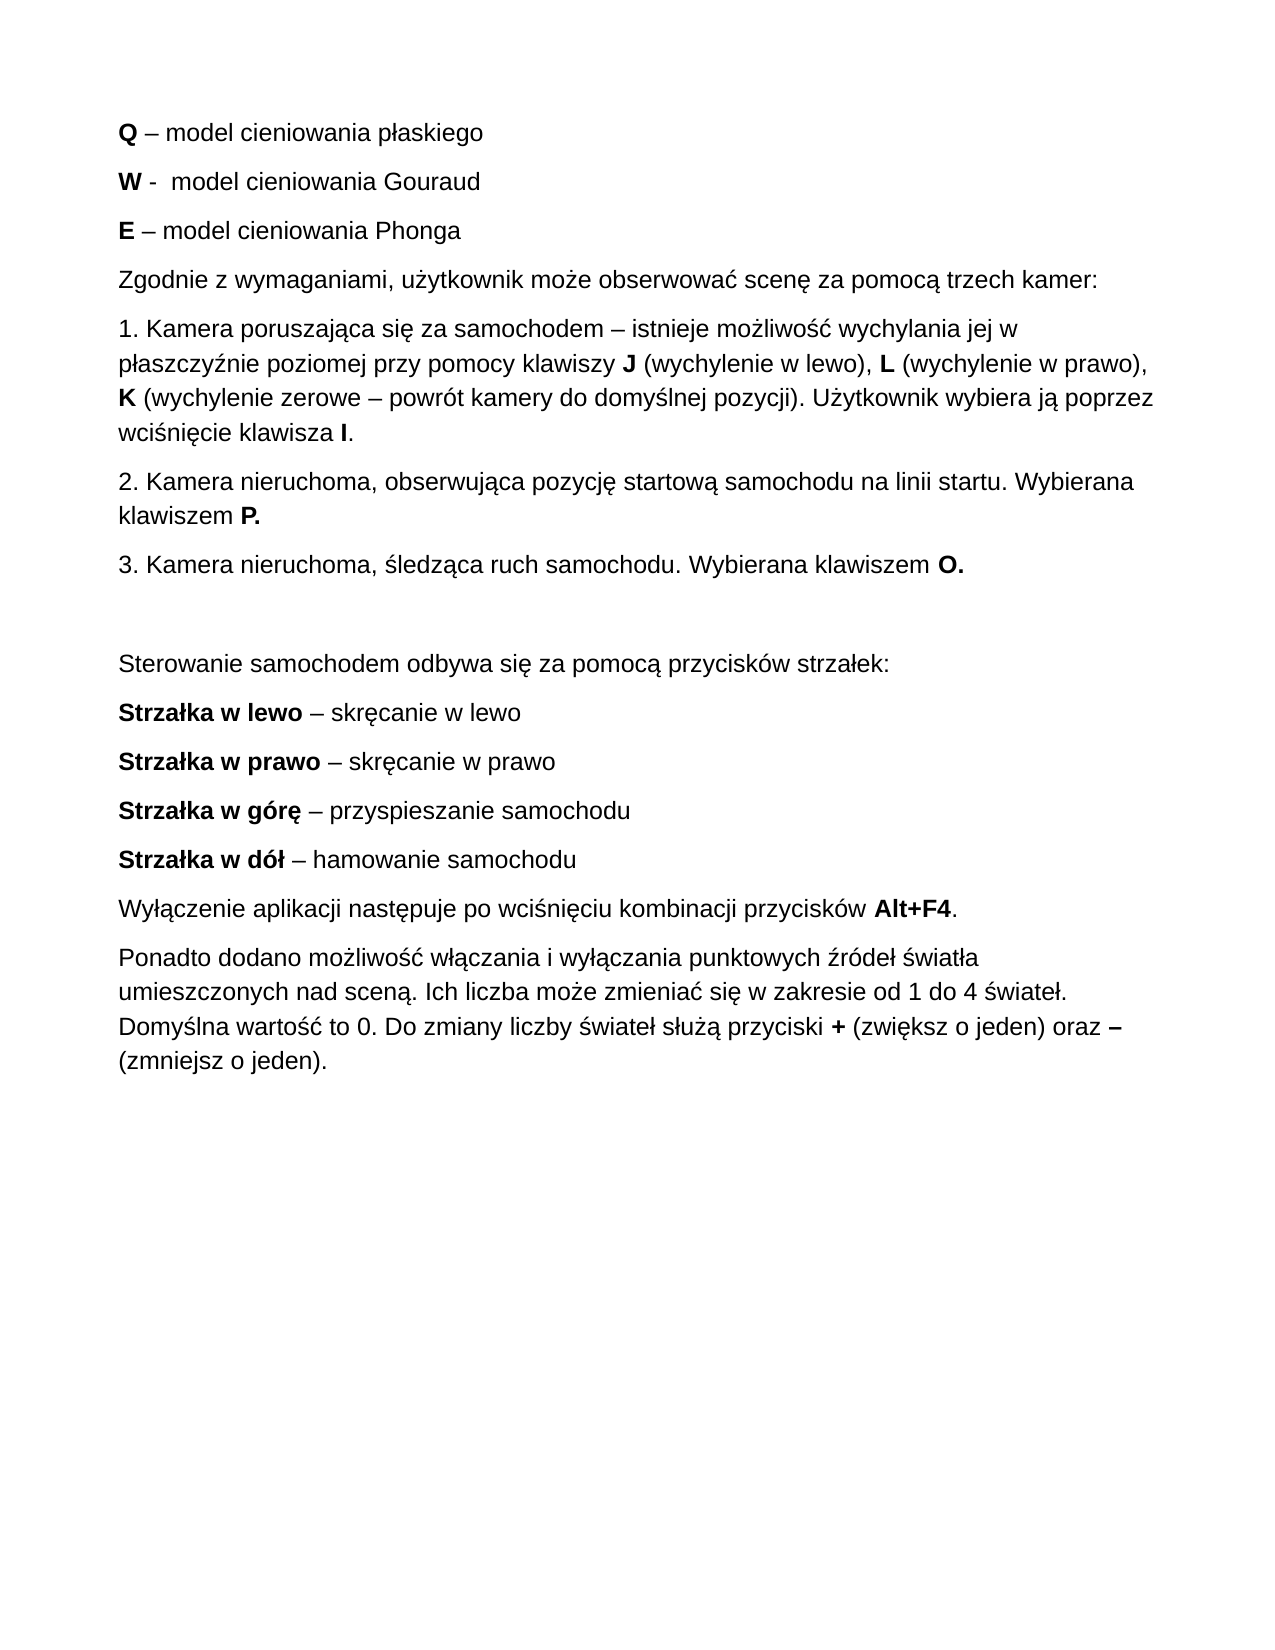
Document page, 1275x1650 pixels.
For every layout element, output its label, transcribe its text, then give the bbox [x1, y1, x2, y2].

text Wyłączenie aplikacji następuje po wciśnięciu kombinacji przycisków Alt+F4. [118, 894, 1157, 923]
text Q – model cieniowania płaskiego [118, 118, 1157, 147]
text Strzałka w lewo – skręcanie w lewo [118, 698, 1157, 726]
text 3. Kamera nieruchoma, śledząca ruch samochodu. Wybierana klawiszem O. [118, 550, 1157, 579]
text Zgodnie z wymaganiami, użytkownik może obserwować scenę za pomocą trzech kamer: [118, 265, 1157, 294]
text E – model cieniowania Phonga [118, 216, 1157, 245]
text 1. Kamera poruszająca się za samochodem – istnieje możliwość wychylania jej w płaszczyźnie poziomej przy pomocy klawiszy J (wychylenie w lewo), L (wychylenie w prawo), K (wychylenie zerowe – powrót kamery do domyślnej pozycji). Użytkownik wybiera ją poprzez wciśnięcie klawisza I. [118, 314, 1157, 447]
text Strzałka w górę – przyspieszanie samochodu [118, 796, 1157, 824]
text Strzałka w dół – hamowanie samochodu [118, 845, 1157, 873]
text Strzałka w prawo – skręcanie w prawo [118, 747, 1157, 775]
text Sterowanie samochodem odbywa się za pomocą przycisków strzałek: [118, 648, 1157, 677]
text Ponadto dodano możliwość włączania i wyłączania punktowych źródeł światła umieszczonych nad sceną. Ich liczba może zmieniać się w zakresie od 1 do 4 świateł. Domyślna wartość to 0. Do zmiany liczby świateł służą przyciski + (zwiększ o jeden) oraz – (zmniejsz o jeden). [118, 943, 1157, 1075]
text W - model cieniowania Gouraud [118, 167, 1157, 196]
text 2. Kamera nieruchoma, obserwująca pozycję startową samochodu na linii startu. Wybierana klawiszem P. [118, 467, 1157, 530]
